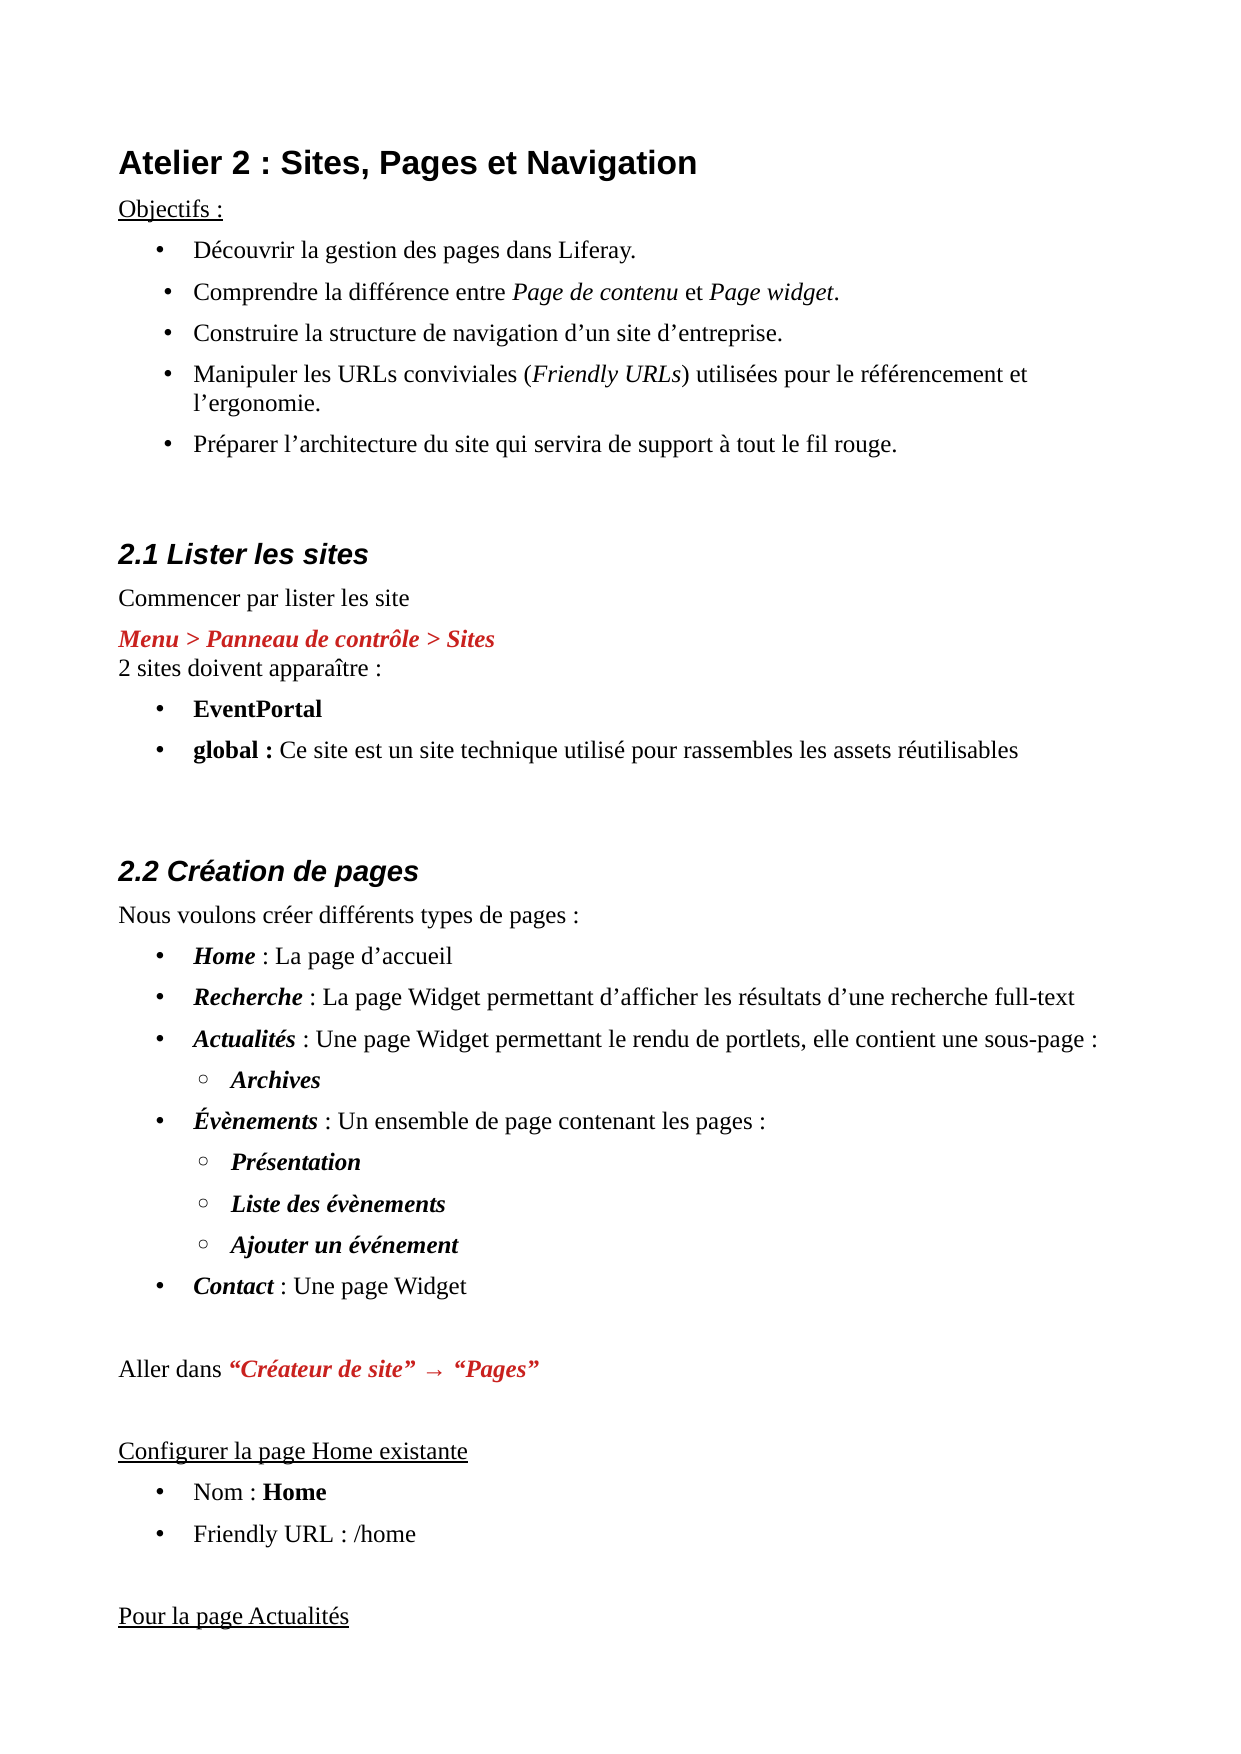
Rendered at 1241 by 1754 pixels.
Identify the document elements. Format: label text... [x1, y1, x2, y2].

text Configurer la page Home existante [118, 1436, 1122, 1465]
text Nous voulons créer différents types de pages : [118, 900, 1122, 929]
list Friendly URL : /home [156, 1519, 1122, 1547]
subtitle 2.2 Création de pages [118, 854, 1122, 887]
list Découvrir la gestion des pages dans Liferay. [156, 236, 1122, 264]
list Home : La page d’accueil [156, 941, 1122, 970]
list EventPortal [156, 694, 1122, 723]
list Contact : Une page Widget [156, 1271, 1122, 1300]
text Pour la page Actualités [118, 1601, 1122, 1630]
list global : Ce site est un site technique utilisé pour rassembles les assets réutilisables [156, 735, 1122, 764]
list Préparer l’architecture du site qui servira de support à tout le fil rouge. [164, 429, 1122, 458]
list Actualités : Une page Widget permettant le rendu de portlets, elle contient une sous-page : [156, 1024, 1122, 1052]
subtitle 2.1 Lister les sites [118, 537, 1122, 570]
list Nom : Home [156, 1477, 1122, 1506]
list Liste des évènements [193, 1189, 1122, 1217]
list Archives [193, 1065, 1122, 1094]
subtitle Atelier 2 : Sites, Pages et Navigation [118, 143, 1122, 182]
text Objectifs : [118, 194, 1122, 223]
list Construire la structure de navigation d’un site d’entreprise. [164, 318, 1122, 347]
list Comprendre la différence entre Page de contenu et Page widget. [164, 277, 1122, 306]
list Recherche : La page Widget permettant d’afficher les résultats d’une recherche full-text [156, 982, 1122, 1011]
list Manipuler les URLs conviviales (Friendly URLs) utilisées pour le référencement et l’ergonomie. [164, 359, 1122, 417]
list Évènements : Un ensemble de page contenant les pages : [156, 1106, 1122, 1135]
list Présentation [193, 1147, 1122, 1176]
list Ajouter un événement [193, 1230, 1122, 1259]
text Aller dans “Créateur de site” → “Pages” [118, 1354, 1122, 1382]
text Menu > Panneau de contrôle > Sites 2 sites doivent apparaître : [118, 624, 1122, 682]
text Commencer par lister les site [118, 583, 1122, 612]
